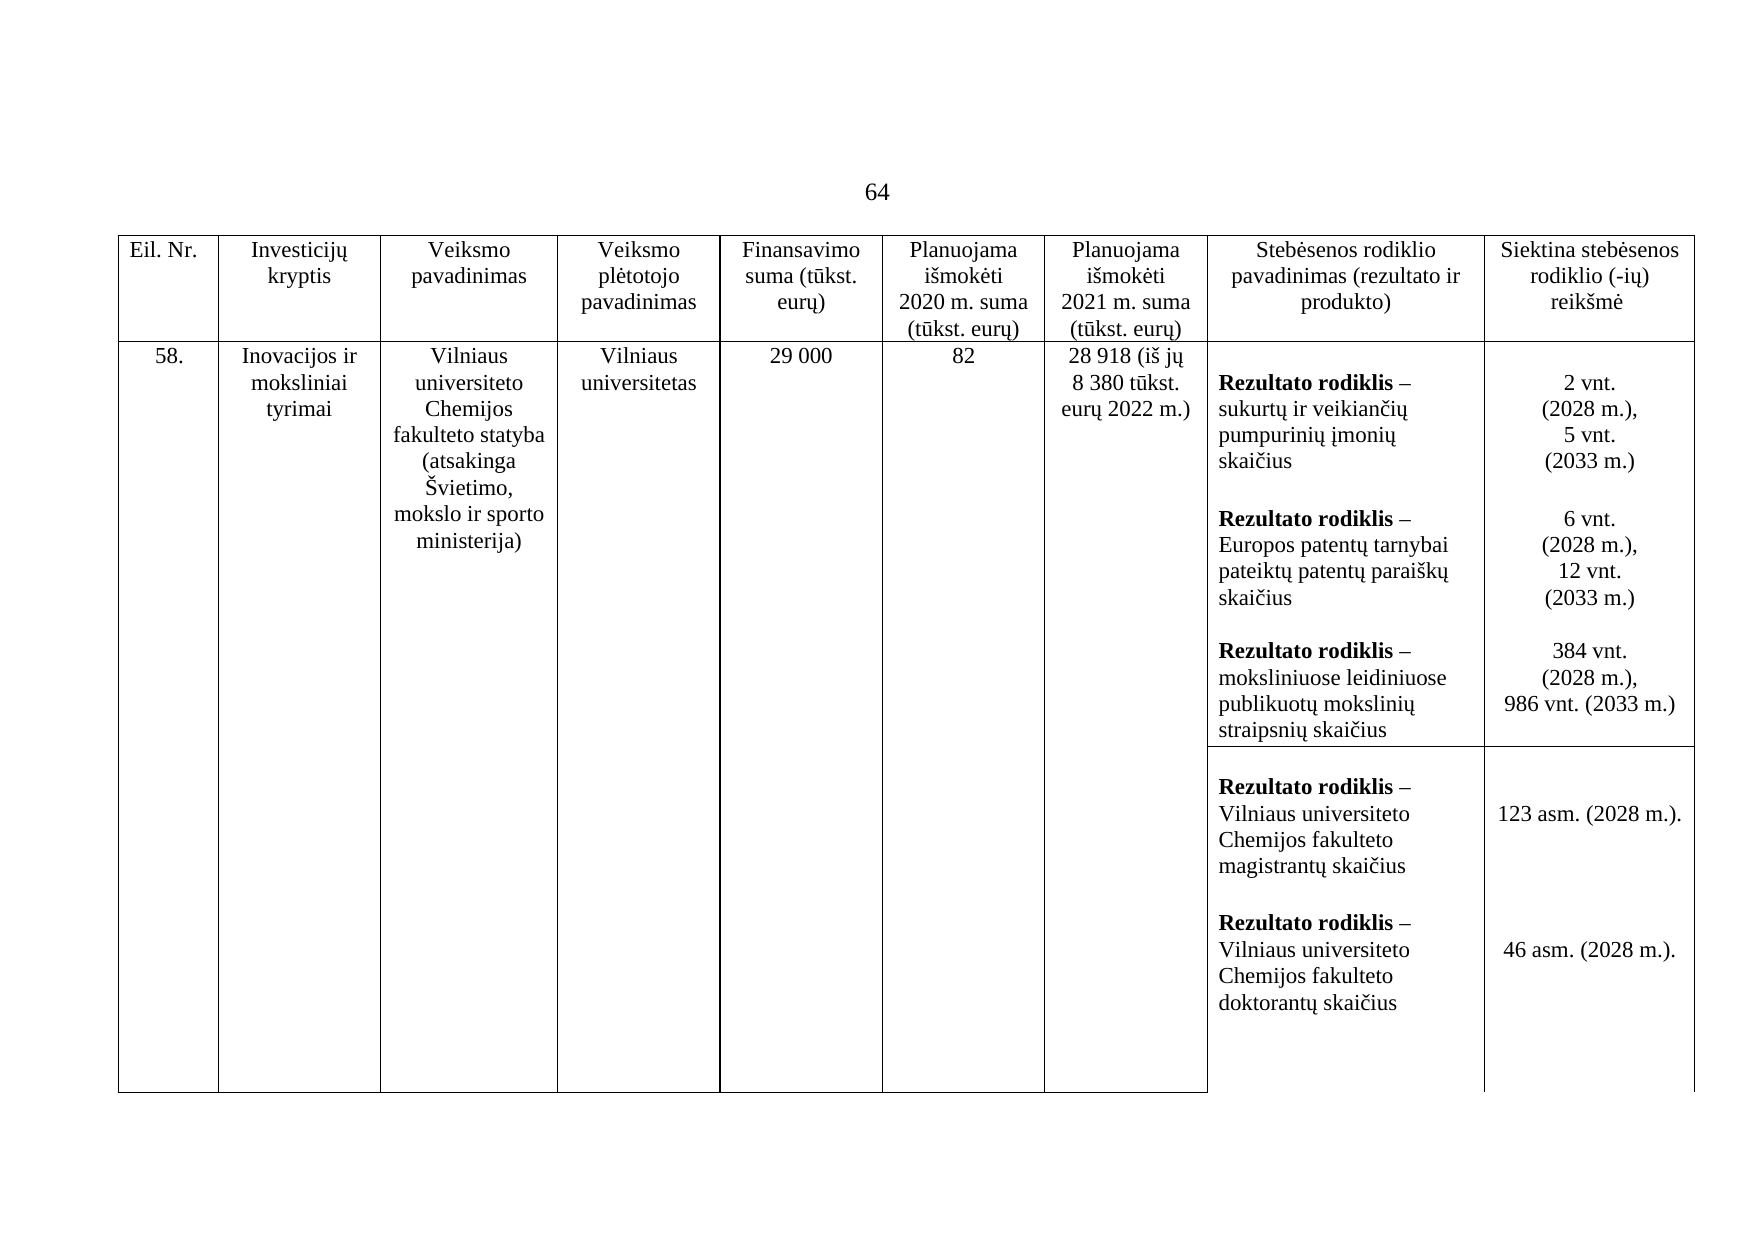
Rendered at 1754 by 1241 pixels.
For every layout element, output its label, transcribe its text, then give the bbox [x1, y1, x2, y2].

table_header Siektina stebėsenos rodiklio (-ių) reikšmė [1485, 236, 1694, 341]
table_header Veiksmo pavadinimas [381, 236, 557, 341]
table_cell Vilniaus universitetas [558, 342, 719, 1092]
table_cell 384 vnt. (2028 m.), 986 vnt. (2033 m.) [1485, 610, 1694, 746]
table_cell Vilniaus universiteto Chemijos fakulteto statyba (atsakinga Švietimo, mokslo ir sporto ministerija) [381, 342, 557, 1092]
table_cell Rezultato rodiklis – Vilniaus universiteto Chemijos fakulteto magistrantų skaičius [1208, 747, 1484, 882]
table_cell 58. [119, 342, 218, 1092]
table_header Stebėsenos rodiklio pavadinimas (rezultato ir produkto) [1208, 236, 1484, 341]
table_cell 2 vnt. (2028 m.), 5 vnt. (2033 m.) [1485, 342, 1694, 477]
table_header Veiksmo plėtotojo pavadinimas [558, 236, 719, 341]
table_header Planuojama išmokėti 2021 m. suma (tūkst. eurų) [1045, 236, 1207, 341]
table_header Planuojama išmokėti 2020 m. suma (tūkst. eurų) [883, 236, 1044, 341]
table_cell Rezultato rodiklis – Vilniaus universiteto Chemijos fakulteto doktorantų skaičius [1208, 882, 1484, 1041]
table_cell [1208, 1041, 1484, 1092]
table_cell Rezultato rodiklis – sukurtų ir veikiančių pumpurinių įmonių skaičius [1208, 342, 1484, 477]
table_cell 123 asm. (2028 m.). [1485, 747, 1694, 882]
table_cell Inovacijos ir moksliniai tyrimai [219, 342, 380, 1092]
table_cell 6 vnt. (2028 m.), 12 vnt. (2033 m.) [1485, 477, 1694, 610]
table_cell 28 918 (iš jų 8 380 tūkst. eurų 2022 m.) [1045, 342, 1207, 1092]
table_cell 82 [883, 342, 1044, 1092]
table_header Investicijų kryptis [219, 236, 380, 341]
table_cell Rezultato rodiklis – Europos patentų tarnybai pateiktų patentų paraiškų skaičius [1208, 477, 1484, 610]
table_header Eil. Nr. [119, 236, 218, 341]
table_cell [1485, 1041, 1694, 1092]
table_cell Rezultato rodiklis – moksliniuose leidiniuose publikuotų mokslinių straipsnių skaičius [1208, 610, 1484, 746]
table_header Finansavimo suma (tūkst. eurų) [721, 236, 882, 341]
table_cell 29 000 [721, 342, 882, 1092]
table_cell 46 asm. (2028 m.). [1485, 882, 1694, 1041]
